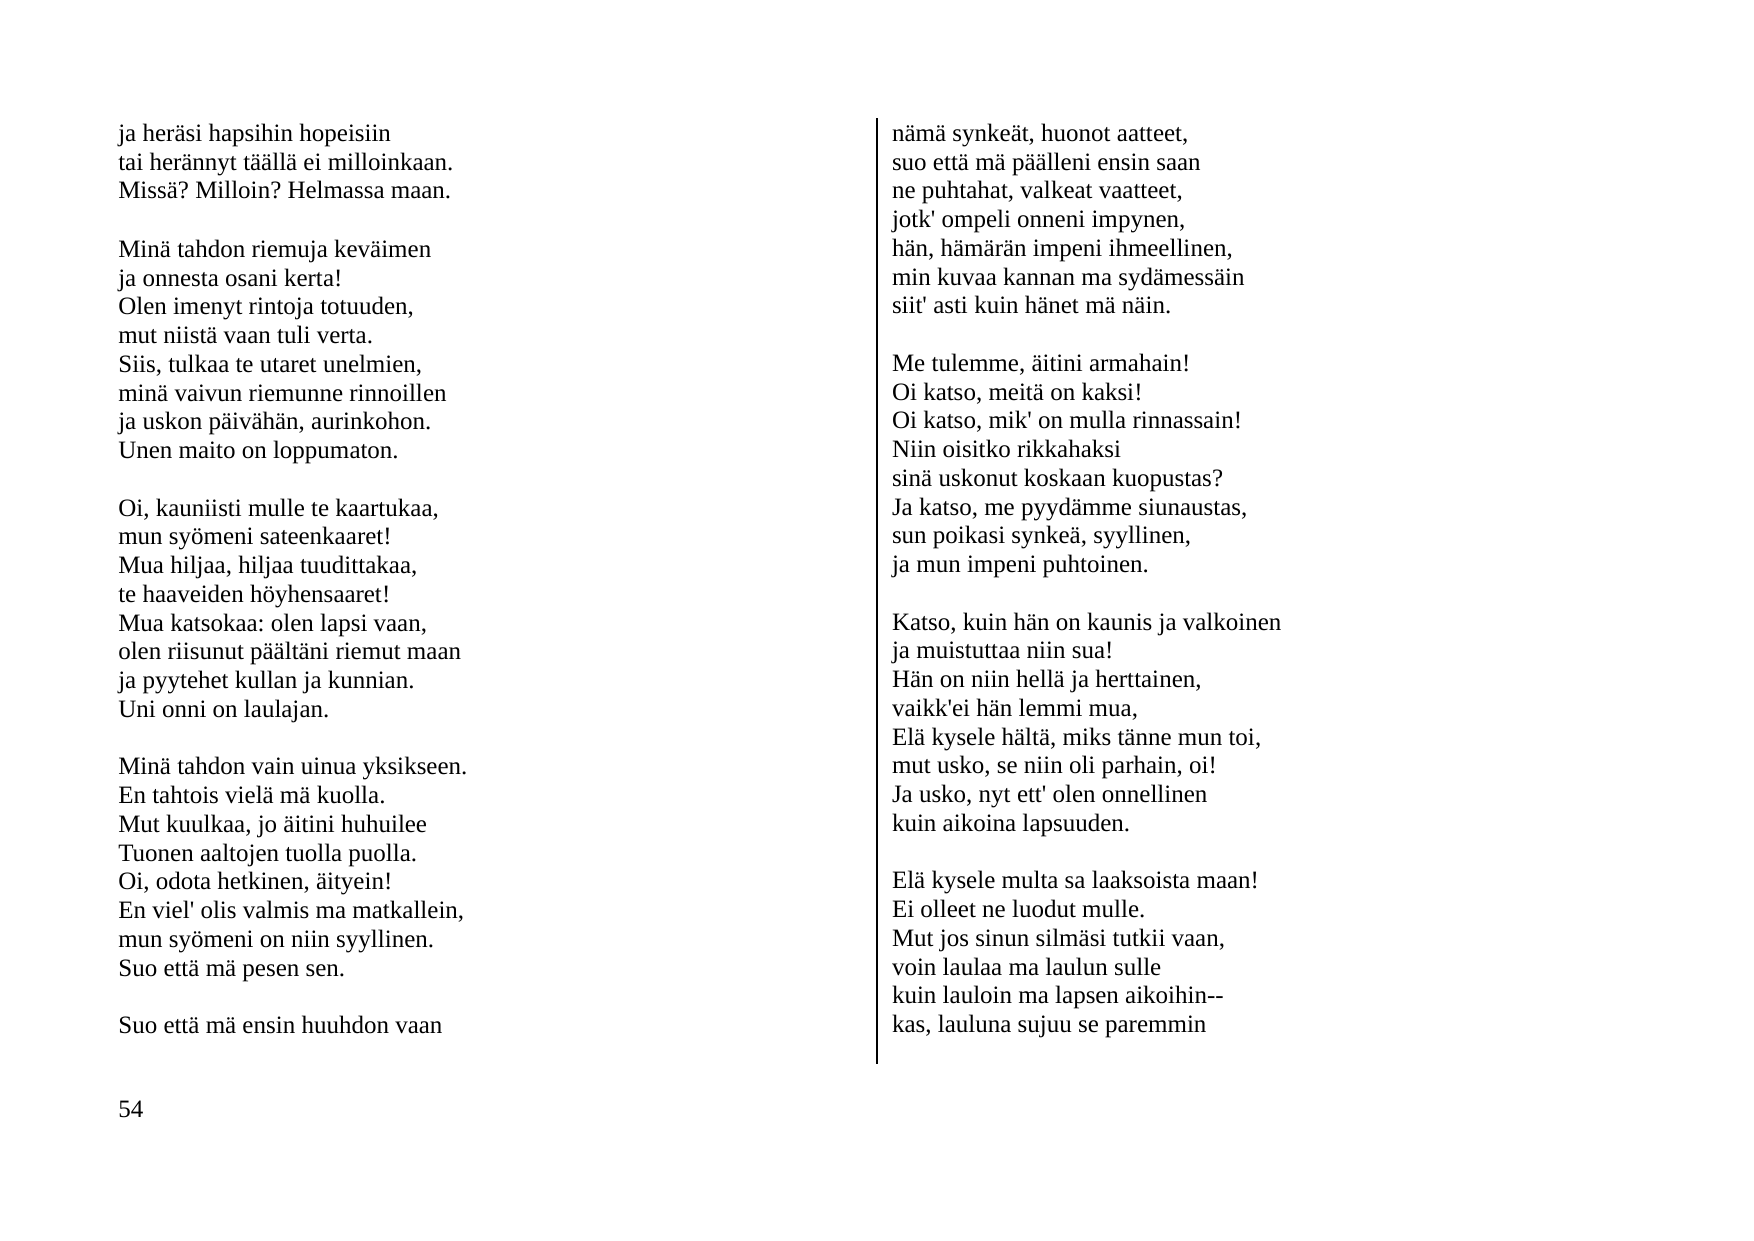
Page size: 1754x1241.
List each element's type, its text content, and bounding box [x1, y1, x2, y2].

text ja onnesta osani kerta! [118, 263, 862, 291]
text ja pyytehet kullan ja kunnian. [118, 665, 862, 694]
text ne puhtahat, valkeat vaatteet, [892, 176, 1635, 204]
text Ja usko, nyt ett' olen onnellinen [892, 779, 1635, 808]
text Uni onni on laulajan. [118, 694, 862, 723]
text kas, lauluna sujuu se paremmin [892, 1009, 1635, 1038]
text Ei olleet ne luodut mulle. [892, 894, 1635, 923]
text ja muistuttaa niin sua! [892, 636, 1635, 664]
text ja mun impeni puhtoinen. [892, 549, 1635, 578]
text Mua hiljaa, hiljaa tuudittakaa, [118, 550, 862, 579]
text Suo että mä ensin huuhdon vaan [118, 1010, 862, 1039]
text Ja katso, me pyydämme siunaustas, [892, 492, 1635, 521]
text ja uskon päivähän, aurinkohon. [118, 406, 862, 435]
text sun poikasi synkeä, syyllinen, [892, 521, 1635, 549]
text kuin lauloin ma lapsen aikoihin-- [892, 981, 1635, 1009]
text suo että mä päälleni ensin saan [892, 147, 1635, 176]
text Siis, tulkaa te utaret unelmien, [118, 349, 862, 378]
text kuin aikoina lapsuuden. [892, 808, 1635, 837]
text Minä tahdon vain uinua yksikseen. [118, 751, 862, 780]
text Elä kysele hältä, miks tänne mun toi, [892, 722, 1635, 751]
text te haaveiden höyhensaaret! [118, 579, 862, 608]
text Me tulemme, äitini armahain! [892, 348, 1635, 377]
text Niin oisitko rikkahaksi [892, 434, 1635, 463]
text mun syömeni on niin syyllinen. [118, 924, 862, 953]
text Mua katsokaa: olen lapsi vaan, [118, 608, 862, 636]
text Oi, kauniisti mulle te kaartukaa, [118, 493, 862, 521]
text En tahtois vielä mä kuolla. [118, 780, 862, 809]
text siit' asti kuin hänet mä näin. [892, 291, 1635, 319]
text Minä tahdon riemuja keväimen [118, 234, 862, 263]
text Oi katso, meitä on kaksi! [892, 377, 1635, 406]
text Unen maito on loppumaton. [118, 435, 862, 464]
text Suo että mä pesen sen. [118, 953, 862, 981]
text ja heräsi hapsihin hopeisiin [118, 118, 862, 147]
text sinä uskonut koskaan kuopustas? [892, 463, 1635, 492]
text Mut kuulkaa, jo äitini huhuilee [118, 809, 862, 838]
text mut niistä vaan tuli verta. [118, 320, 862, 349]
text Oi katso, mik' on mulla rinnassain! [892, 406, 1635, 434]
text voin laulaa ma laulun sulle [892, 952, 1635, 981]
text hän, hämärän impeni ihmeellinen, [892, 233, 1635, 262]
text tai herännyt täällä ei milloinkaan. [118, 147, 862, 176]
text mut usko, se niin oli parhain, oi! [892, 751, 1635, 779]
text Hän on niin hellä ja herttainen, [892, 664, 1635, 693]
text olen riisunut päältäni riemut maan [118, 636, 862, 665]
text Elä kysele multa sa laaksoista maan! [892, 866, 1635, 894]
text Tuonen aaltojen tuolla puolla. [118, 838, 862, 866]
text Oi, odota hetkinen, äityein! [118, 866, 862, 895]
text min kuvaa kannan ma sydämessäin [892, 262, 1635, 291]
text mun syömeni sateenkaaret! [118, 521, 862, 550]
text Olen imenyt rintoja totuuden, [118, 291, 862, 320]
text vaikk'ei hän lemmi mua, [892, 693, 1635, 722]
text Katso, kuin hän on kaunis ja valkoinen [892, 607, 1635, 636]
text Missä? Milloin? Helmassa maan. [118, 176, 862, 204]
text nämä synkeät, huonot aatteet, [892, 118, 1635, 147]
text Mut jos sinun silmäsi tutkii vaan, [892, 923, 1635, 952]
text En viel' olis valmis ma matkallein, [118, 895, 862, 924]
text minä vaivun riemunne rinnoillen [118, 378, 862, 406]
text jotk' ompeli onneni impynen, [892, 204, 1635, 233]
